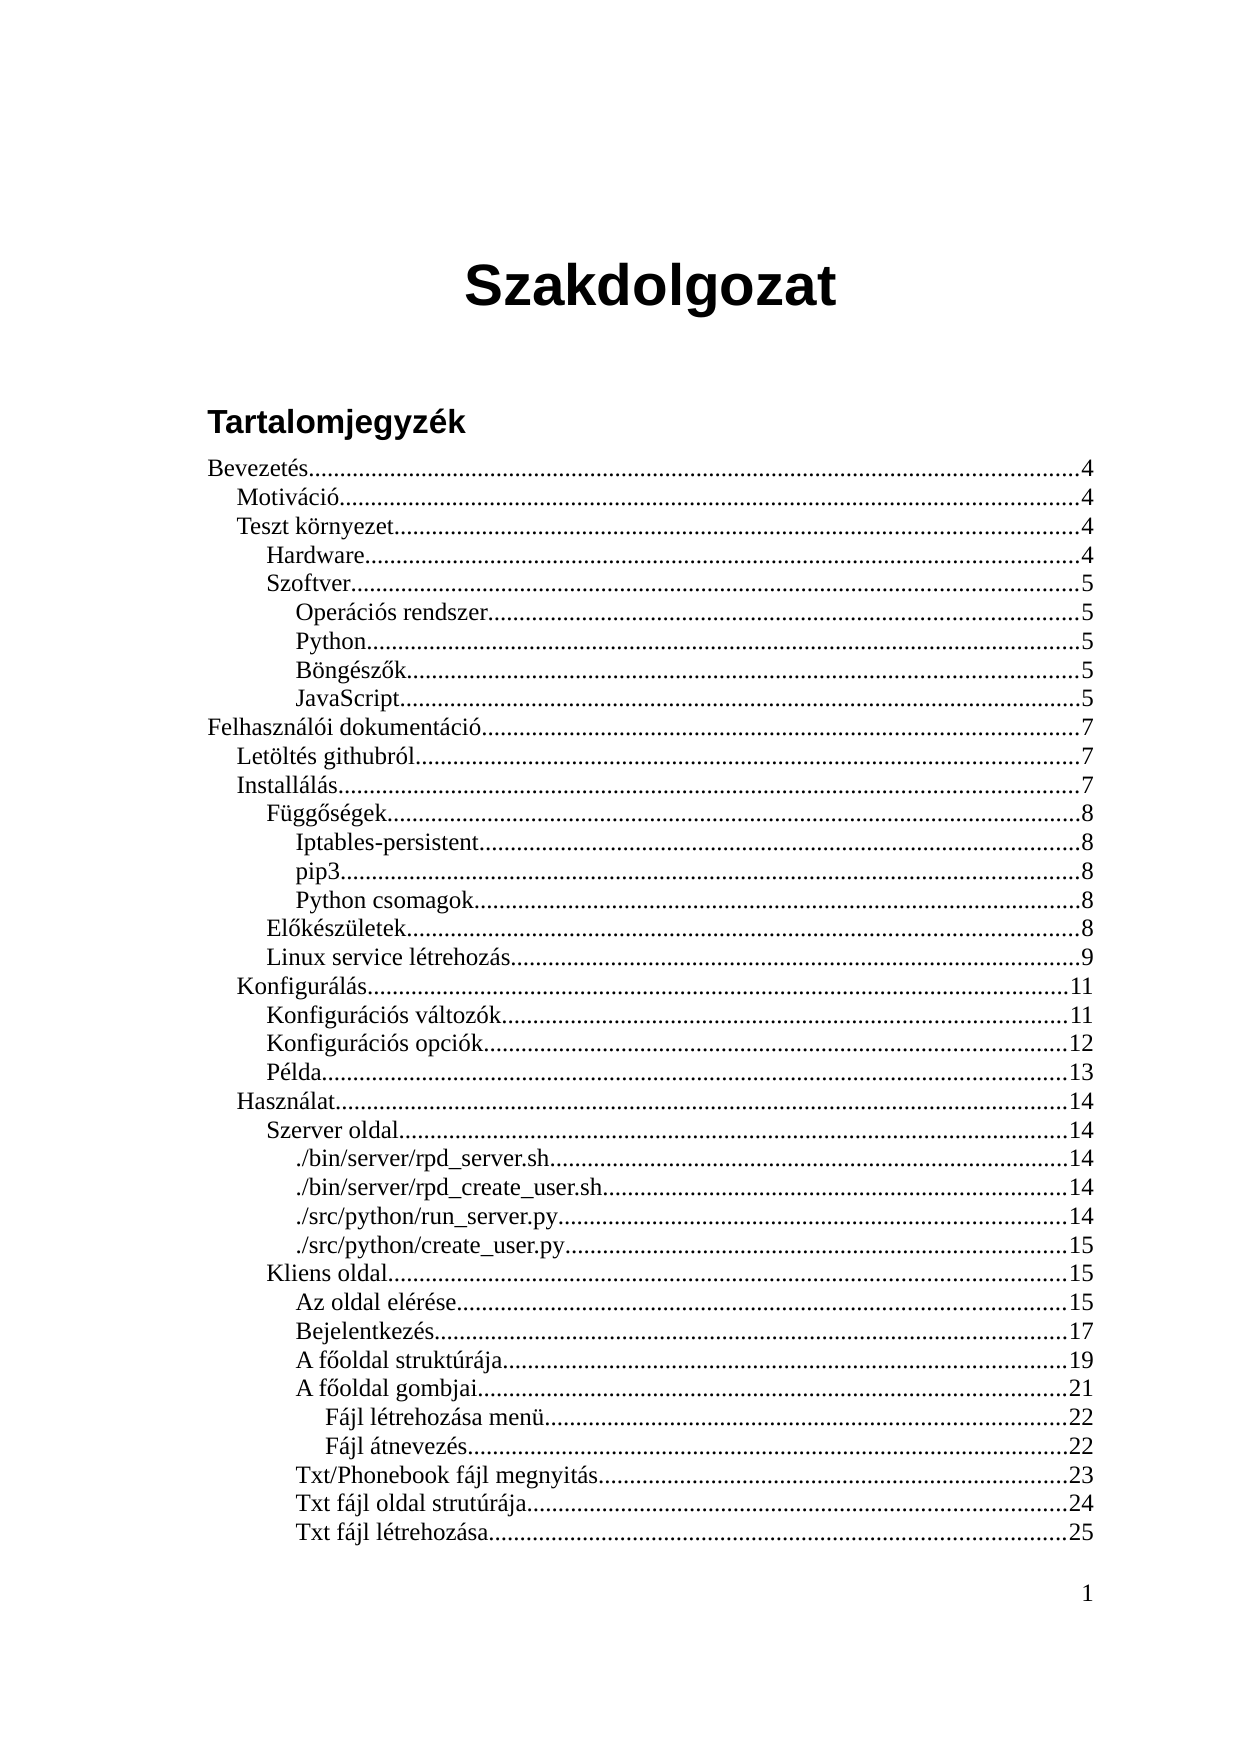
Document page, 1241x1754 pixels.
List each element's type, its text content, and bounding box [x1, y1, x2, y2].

text JavaScript 5 [295, 683, 1093, 712]
text Installálás 7 [236, 770, 1093, 798]
text ./bin/server/rpd_server.sh 14 [295, 1143, 1093, 1172]
text Kliens oldal 15 [266, 1258, 1093, 1287]
text Felhasználói dokumentáció 7 [207, 712, 1093, 741]
text Letöltés githubról 7 [236, 741, 1093, 770]
text A főoldal gombjai 21 [295, 1373, 1093, 1402]
text Linux service létrehozás 9 [266, 942, 1093, 971]
text Txt fájl létrehozása 25 [295, 1517, 1093, 1546]
text ./bin/server/rpd_create_user.sh 14 [295, 1172, 1093, 1201]
text Hardware 4 [266, 540, 1093, 568]
text Fájl létrehozása menü 22 [325, 1402, 1093, 1431]
text Txt fájl oldal strutúrája 24 [295, 1488, 1093, 1517]
text Konfigurációs változók 11 [266, 1000, 1093, 1028]
text Példa 13 [266, 1057, 1093, 1086]
text pip3 8 [295, 856, 1093, 885]
text Szerver oldal 14 [266, 1115, 1093, 1143]
text Python 5 [295, 626, 1093, 655]
text Konfigurációs opciók 12 [266, 1028, 1093, 1057]
text Iptables-persistent 8 [295, 827, 1093, 856]
text Motiváció 4 [236, 482, 1093, 511]
text A főoldal struktúrája 19 [295, 1345, 1093, 1373]
text Használat 14 [236, 1086, 1093, 1115]
text Teszt környezet 4 [236, 511, 1093, 540]
text Txt/Phonebook fájl megnyitás 23 [295, 1460, 1093, 1488]
text Fájl átnevezés 22 [325, 1431, 1093, 1460]
text Konfigurálás 11 [236, 971, 1093, 1000]
title Szakdolgozat [207, 250, 1093, 317]
text Előkészületek 8 [266, 913, 1093, 942]
text Bejelentkezés 17 [295, 1316, 1093, 1345]
text Bevezetés 4 [207, 453, 1093, 482]
text Függőségek 8 [266, 798, 1093, 827]
text Szoftver 5 [266, 568, 1093, 597]
text Python csomagok 8 [295, 885, 1093, 913]
text ./src/python/run_server.py 14 [295, 1201, 1093, 1230]
text ./src/python/create_user.py 15 [295, 1230, 1093, 1258]
text Böngészők 5 [295, 655, 1093, 683]
subtitle Tartalomjegyzék [207, 402, 1093, 441]
text Operációs rendszer 5 [295, 597, 1093, 626]
text Az oldal elérése 15 [295, 1287, 1093, 1316]
